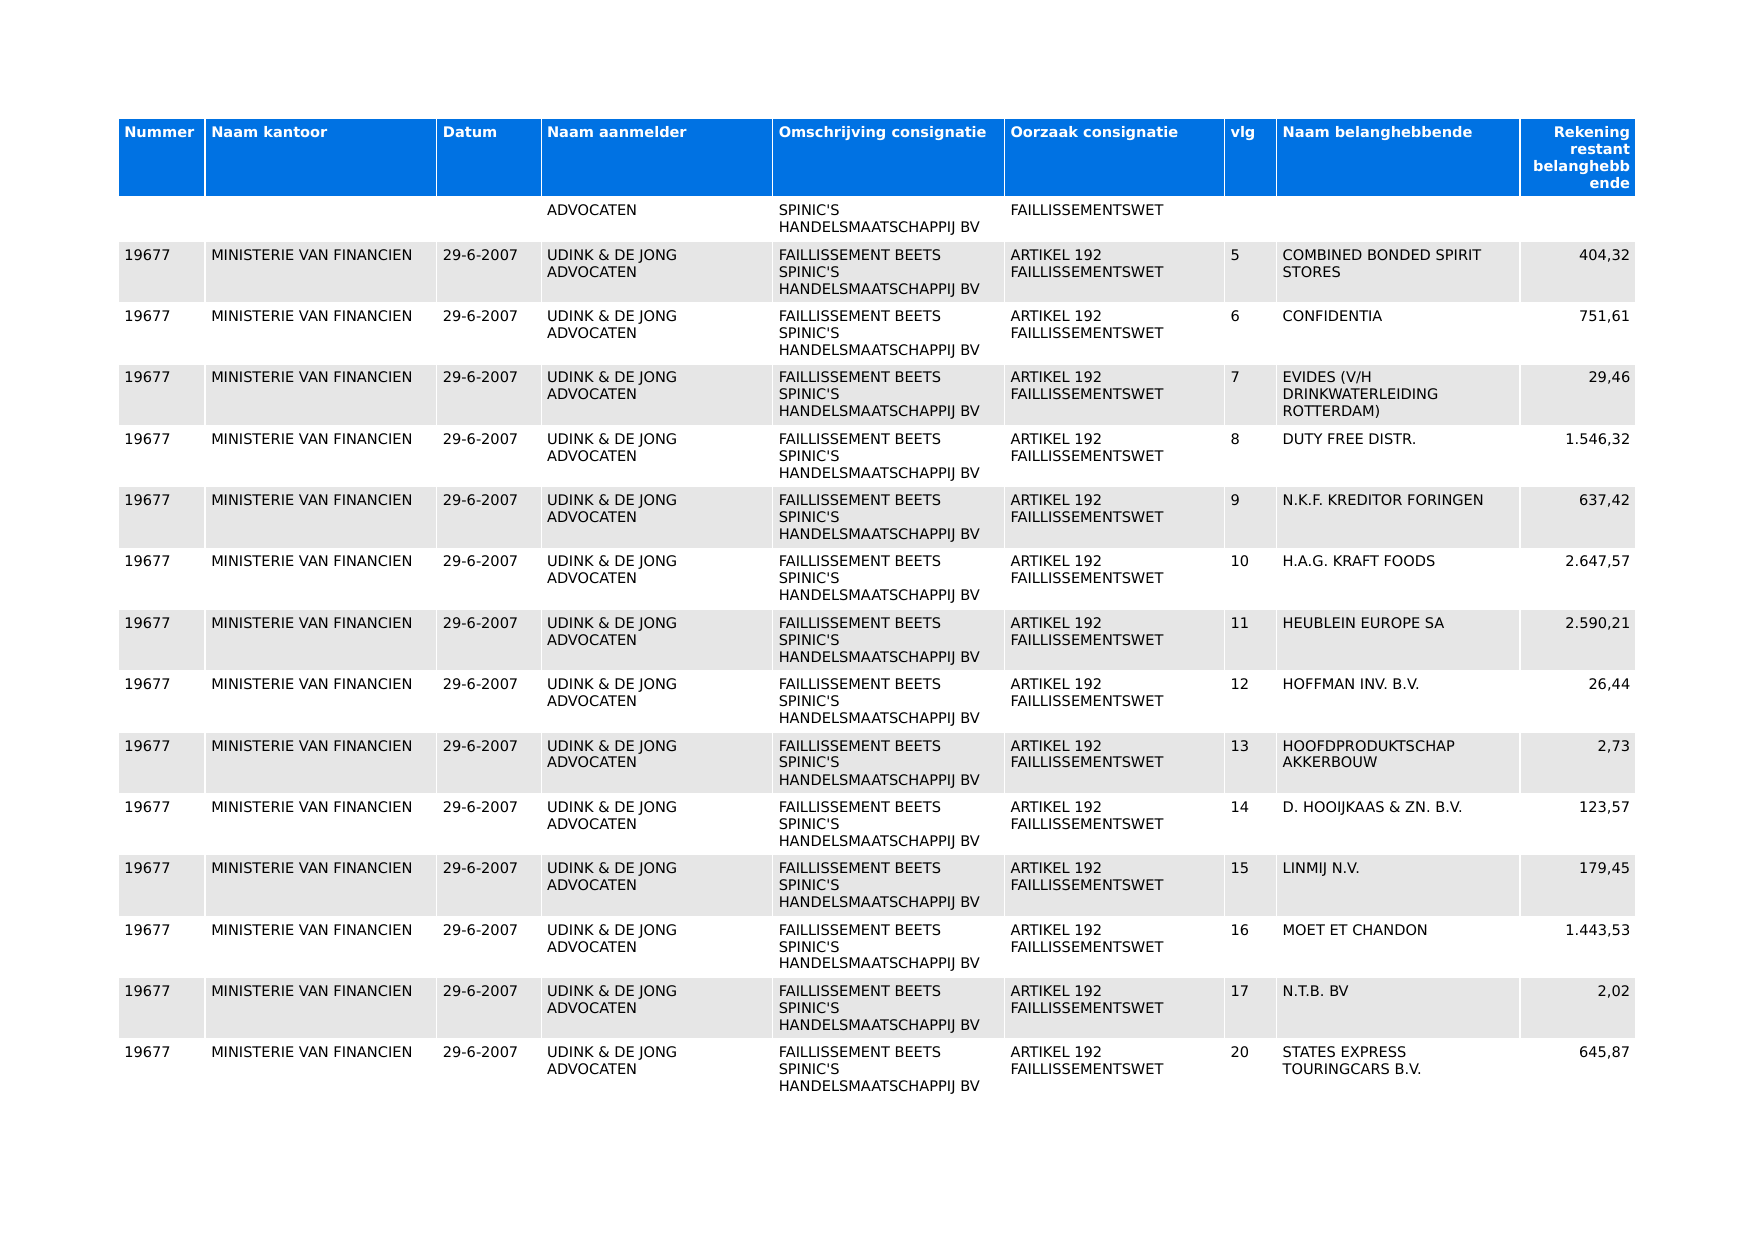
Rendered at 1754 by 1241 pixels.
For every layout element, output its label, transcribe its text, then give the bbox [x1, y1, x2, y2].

table_cell [206, 198, 436, 241]
table_cell MINISTERIE VAN FINANCIEN [206, 855, 436, 916]
table_cell 2,02 [1521, 978, 1635, 1038]
table_cell 13 [1225, 733, 1276, 793]
table_cell STATES EXPRESS TOURINGCARS B.V. [1277, 1040, 1519, 1100]
table_cell MINISTERIE VAN FINANCIEN [206, 610, 436, 670]
table_cell [119, 198, 204, 241]
table_cell 29-6-2007 [437, 487, 541, 548]
table_cell ARTIKEL 192 FAILLISSEMENTSWET [1005, 610, 1224, 670]
table_cell N.T.B. BV [1277, 978, 1519, 1038]
table_cell FAILLISSEMENT BEETS SPINIC'S HANDELSMAATSCHAPPIJ BV [773, 303, 1004, 363]
table_cell ARTIKEL 192 FAILLISSEMENTSWET [1005, 365, 1224, 425]
table_cell 5 [1225, 242, 1276, 302]
table_cell 645,87 [1521, 1040, 1635, 1100]
table_cell 29,46 [1521, 365, 1635, 425]
table_cell ARTIKEL 192 FAILLISSEMENTSWET [1005, 978, 1224, 1038]
table_cell MOET ET CHANDON [1277, 917, 1519, 977]
table_cell HOFFMAN INV. B.V. [1277, 671, 1519, 732]
table_cell 29-6-2007 [437, 733, 541, 793]
table_cell UDINK & DE JONG ADVOCATEN [542, 671, 772, 732]
table_cell 29-6-2007 [437, 978, 541, 1038]
table_cell 637,42 [1521, 487, 1635, 548]
table_cell 123,57 [1521, 794, 1635, 854]
table_cell 19677 [119, 242, 204, 302]
table_cell LINMIJ N.V. [1277, 855, 1519, 916]
table_cell 19677 [119, 426, 204, 486]
table_cell UDINK & DE JONG ADVOCATEN [542, 978, 772, 1038]
table_cell UDINK & DE JONG ADVOCATEN [542, 855, 772, 916]
table_cell ARTIKEL 192 FAILLISSEMENTSWET [1005, 733, 1224, 793]
table_cell 2,73 [1521, 733, 1635, 793]
table_cell 29-6-2007 [437, 610, 541, 670]
table_header Naam belanghebbende [1277, 119, 1519, 196]
table_cell MINISTERIE VAN FINANCIEN [206, 549, 436, 609]
table_header Naam aanmelder [542, 119, 772, 196]
table_cell 19677 [119, 487, 204, 548]
table_cell 12 [1225, 671, 1276, 732]
table_cell MINISTERIE VAN FINANCIEN [206, 426, 436, 486]
table_header Rekening restant belanghebbende [1521, 119, 1635, 196]
table_cell UDINK & DE JONG ADVOCATEN [542, 426, 772, 486]
table_header Nummer [119, 119, 204, 196]
table_cell 19677 [119, 610, 204, 670]
table_cell 751,61 [1521, 303, 1635, 363]
table_cell 11 [1225, 610, 1276, 670]
table_cell MINISTERIE VAN FINANCIEN [206, 794, 436, 854]
table_cell FAILLISSEMENT BEETS SPINIC'S HANDELSMAATSCHAPPIJ BV [773, 426, 1004, 486]
table_cell 17 [1225, 978, 1276, 1038]
table_cell FAILLISSEMENT BEETS SPINIC'S HANDELSMAATSCHAPPIJ BV [773, 549, 1004, 609]
table_cell 10 [1225, 549, 1276, 609]
table_cell FAILLISSEMENT BEETS SPINIC'S HANDELSMAATSCHAPPIJ BV [773, 610, 1004, 670]
table_cell MINISTERIE VAN FINANCIEN [206, 733, 436, 793]
table_cell 29-6-2007 [437, 303, 541, 363]
table_cell 19677 [119, 549, 204, 609]
table_header Omschrijving consignatie [773, 119, 1004, 196]
table_cell H.A.G. KRAFT FOODS [1277, 549, 1519, 609]
table_cell UDINK & DE JONG ADVOCATEN [542, 303, 772, 363]
table_cell 29-6-2007 [437, 549, 541, 609]
table_cell 404,32 [1521, 242, 1635, 302]
table_cell 2.590,21 [1521, 610, 1635, 670]
table_cell ARTIKEL 192 FAILLISSEMENTSWET [1005, 242, 1224, 302]
table_cell FAILLISSEMENT BEETS SPINIC'S HANDELSMAATSCHAPPIJ BV [773, 733, 1004, 793]
table_cell ARTIKEL 192 FAILLISSEMENTSWET [1005, 855, 1224, 916]
table_cell 19677 [119, 365, 204, 425]
table_cell UDINK & DE JONG ADVOCATEN [542, 794, 772, 854]
table_cell 19677 [119, 978, 204, 1038]
table_cell UDINK & DE JONG ADVOCATEN [542, 733, 772, 793]
table_cell CONFIDENTIA [1277, 303, 1519, 363]
table_cell ADVOCATEN [542, 198, 772, 241]
table_cell FAILLISSEMENTSWET [1005, 198, 1224, 241]
table_cell ARTIKEL 192 FAILLISSEMENTSWET [1005, 303, 1224, 363]
table_cell 1.546,32 [1521, 426, 1635, 486]
table_cell MINISTERIE VAN FINANCIEN [206, 917, 436, 977]
table_header Naam kantoor [206, 119, 436, 196]
table_cell MINISTERIE VAN FINANCIEN [206, 1040, 436, 1100]
table_cell MINISTERIE VAN FINANCIEN [206, 303, 436, 363]
table_cell D. HOOIJKAAS & ZN. B.V. [1277, 794, 1519, 854]
table_cell 29-6-2007 [437, 365, 541, 425]
table_cell ARTIKEL 192 FAILLISSEMENTSWET [1005, 549, 1224, 609]
table_cell ARTIKEL 192 FAILLISSEMENTSWET [1005, 917, 1224, 977]
table_cell 15 [1225, 855, 1276, 916]
table_cell ARTIKEL 192 FAILLISSEMENTSWET [1005, 671, 1224, 732]
table_cell 29-6-2007 [437, 794, 541, 854]
table_cell 29-6-2007 [437, 426, 541, 486]
table_cell MINISTERIE VAN FINANCIEN [206, 671, 436, 732]
table_cell FAILLISSEMENT BEETS SPINIC'S HANDELSMAATSCHAPPIJ BV [773, 917, 1004, 977]
table_cell 19677 [119, 794, 204, 854]
table_cell MINISTERIE VAN FINANCIEN [206, 487, 436, 548]
table_cell HEUBLEIN EUROPE SA [1277, 610, 1519, 670]
table_cell N.K.F. KREDITOR FORINGEN [1277, 487, 1519, 548]
table_cell 26,44 [1521, 671, 1635, 732]
table_cell 19677 [119, 733, 204, 793]
table_cell 6 [1225, 303, 1276, 363]
table_cell FAILLISSEMENT BEETS SPINIC'S HANDELSMAATSCHAPPIJ BV [773, 671, 1004, 732]
table_cell 9 [1225, 487, 1276, 548]
table_cell 29-6-2007 [437, 242, 541, 302]
table_cell ARTIKEL 192 FAILLISSEMENTSWET [1005, 794, 1224, 854]
table_cell [1225, 198, 1276, 241]
table_cell FAILLISSEMENT BEETS SPINIC'S HANDELSMAATSCHAPPIJ BV [773, 487, 1004, 548]
table_cell UDINK & DE JONG ADVOCATEN [542, 1040, 772, 1100]
table_cell UDINK & DE JONG ADVOCATEN [542, 242, 772, 302]
table_cell UDINK & DE JONG ADVOCATEN [542, 610, 772, 670]
table_cell ARTIKEL 192 FAILLISSEMENTSWET [1005, 487, 1224, 548]
table_cell HOOFDPRODUKTSCHAP AKKERBOUW [1277, 733, 1519, 793]
table_cell [437, 198, 541, 241]
table_cell FAILLISSEMENT BEETS SPINIC'S HANDELSMAATSCHAPPIJ BV [773, 855, 1004, 916]
table_cell 29-6-2007 [437, 1040, 541, 1100]
table_cell 29-6-2007 [437, 917, 541, 977]
table_cell [1277, 198, 1519, 241]
table_cell [1521, 198, 1635, 241]
table_cell 19677 [119, 855, 204, 916]
table_cell 179,45 [1521, 855, 1635, 916]
table_cell FAILLISSEMENT BEETS SPINIC'S HANDELSMAATSCHAPPIJ BV [773, 242, 1004, 302]
table_cell UDINK & DE JONG ADVOCATEN [542, 365, 772, 425]
table_cell COMBINED BONDED SPIRIT STORES [1277, 242, 1519, 302]
table_cell DUTY FREE DISTR. [1277, 426, 1519, 486]
table_cell UDINK & DE JONG ADVOCATEN [542, 487, 772, 548]
table_cell SPINIC'S HANDELSMAATSCHAPPIJ BV [773, 198, 1004, 241]
table_cell 19677 [119, 917, 204, 977]
table_cell MINISTERIE VAN FINANCIEN [206, 978, 436, 1038]
table_cell 19677 [119, 671, 204, 732]
table_cell 19677 [119, 1040, 204, 1100]
table_cell 20 [1225, 1040, 1276, 1100]
table_cell 16 [1225, 917, 1276, 977]
table_cell MINISTERIE VAN FINANCIEN [206, 242, 436, 302]
table_cell FAILLISSEMENT BEETS SPINIC'S HANDELSMAATSCHAPPIJ BV [773, 365, 1004, 425]
table_cell 29-6-2007 [437, 671, 541, 732]
table_cell 7 [1225, 365, 1276, 425]
table_cell UDINK & DE JONG ADVOCATEN [542, 549, 772, 609]
table_cell 8 [1225, 426, 1276, 486]
table_cell 14 [1225, 794, 1276, 854]
table_cell 29-6-2007 [437, 855, 541, 916]
table_cell EVIDES (V/H DRINKWATERLEIDING ROTTERDAM) [1277, 365, 1519, 425]
table_cell FAILLISSEMENT BEETS SPINIC'S HANDELSMAATSCHAPPIJ BV [773, 978, 1004, 1038]
table_header vlg [1225, 119, 1276, 196]
table_header Oorzaak consignatie [1005, 119, 1224, 196]
table_cell MINISTERIE VAN FINANCIEN [206, 365, 436, 425]
table_cell UDINK & DE JONG ADVOCATEN [542, 917, 772, 977]
table_cell FAILLISSEMENT BEETS SPINIC'S HANDELSMAATSCHAPPIJ BV [773, 1040, 1004, 1100]
table_cell ARTIKEL 192 FAILLISSEMENTSWET [1005, 1040, 1224, 1100]
table_cell ARTIKEL 192 FAILLISSEMENTSWET [1005, 426, 1224, 486]
table_cell 2.647,57 [1521, 549, 1635, 609]
table_cell 1.443,53 [1521, 917, 1635, 977]
table_header Datum [437, 119, 541, 196]
table_cell 19677 [119, 303, 204, 363]
table_cell FAILLISSEMENT BEETS SPINIC'S HANDELSMAATSCHAPPIJ BV [773, 794, 1004, 854]
